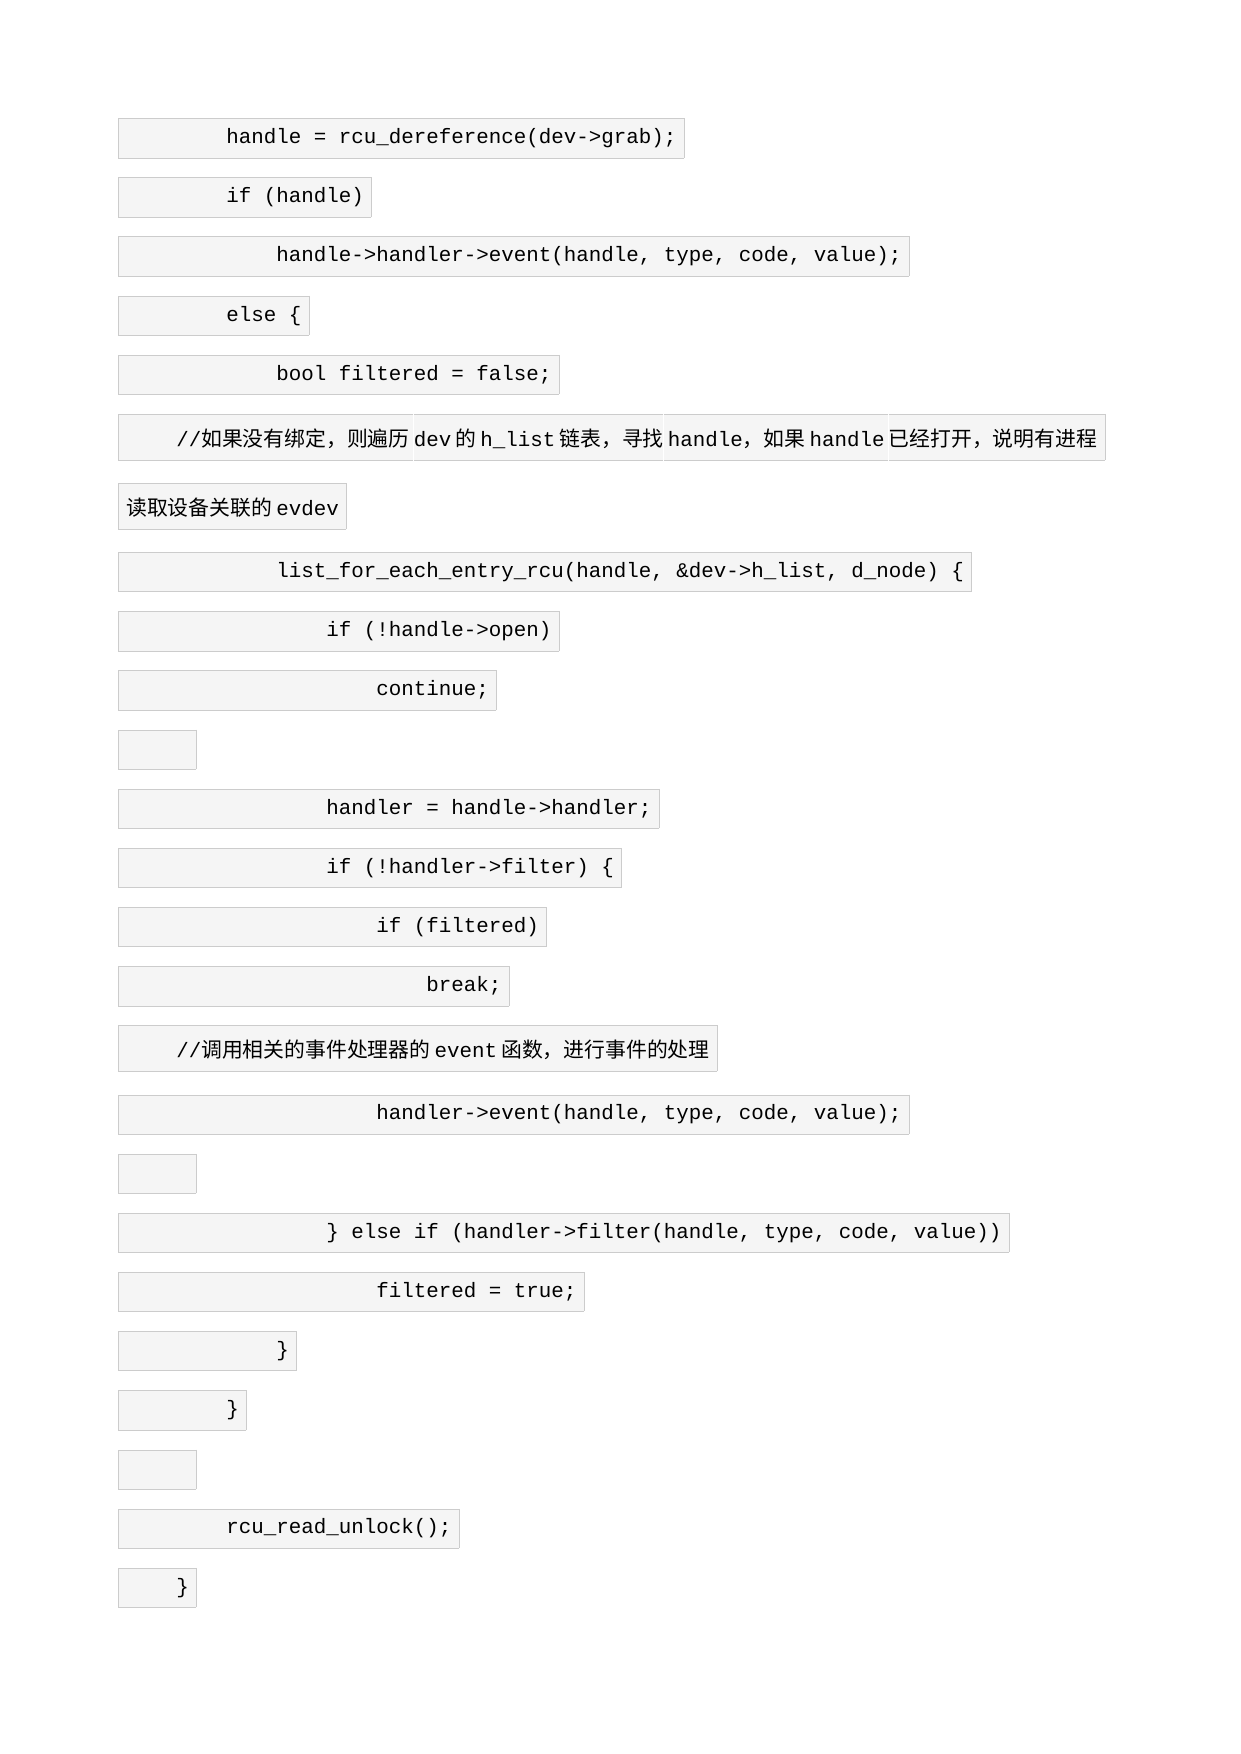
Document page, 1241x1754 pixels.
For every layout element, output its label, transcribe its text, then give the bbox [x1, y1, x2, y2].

text [247, 1390, 1122, 1430]
text [560, 355, 1122, 394]
text [372, 177, 1122, 217]
text } else if (handler->filter(handle, type, code, value)) [119, 1214, 1009, 1252]
text if (filtered) [119, 908, 546, 946]
text [510, 966, 1122, 1006]
text [547, 907, 1122, 947]
text [660, 789, 1122, 828]
text [1010, 1213, 1122, 1252]
text handler->event(handle, type, code, value); [119, 1096, 909, 1134]
text [910, 236, 1122, 276]
text [497, 670, 1122, 710]
text //调用相关的事件处理器的event函数，进行事件的处理 [119, 1026, 717, 1071]
text [685, 118, 1122, 158]
text [297, 1331, 1122, 1371]
text if (!handler->filter) { [119, 849, 621, 887]
text [197, 1568, 1122, 1607]
text [622, 848, 1122, 887]
text handle = rcu_dereference(dev->grab); [119, 119, 684, 158]
text handle->handler->event(handle, type, code, value); [119, 237, 909, 276]
text break; [119, 967, 509, 1006]
text [310, 296, 1122, 335]
text handler = handle->handler; [119, 790, 659, 828]
text [910, 1094, 1122, 1134]
text //如果没有绑定，则遍历dev的h_list链表，寻找handle，如果handle已经打开，说明有进程读取设备关联的evdev [118, 414, 1122, 529]
text [585, 1272, 1122, 1311]
text filtered = true; [119, 1273, 584, 1311]
text [560, 611, 1122, 651]
text } [119, 1391, 246, 1430]
text list_for_each_entry_rcu(handle, &dev->h_list, d_node) { [119, 553, 971, 591]
text continue; [119, 671, 496, 710]
text bool filtered = false; [119, 356, 559, 394]
text else { [119, 297, 309, 335]
text rcu_read_unlock(); [119, 1510, 459, 1548]
text } [119, 1569, 196, 1607]
text [718, 1025, 1122, 1071]
text } [119, 1332, 296, 1370]
text if (!handle->open) [119, 612, 559, 651]
text [972, 552, 1122, 592]
text [460, 1509, 1122, 1548]
text if (handle) [119, 178, 371, 217]
